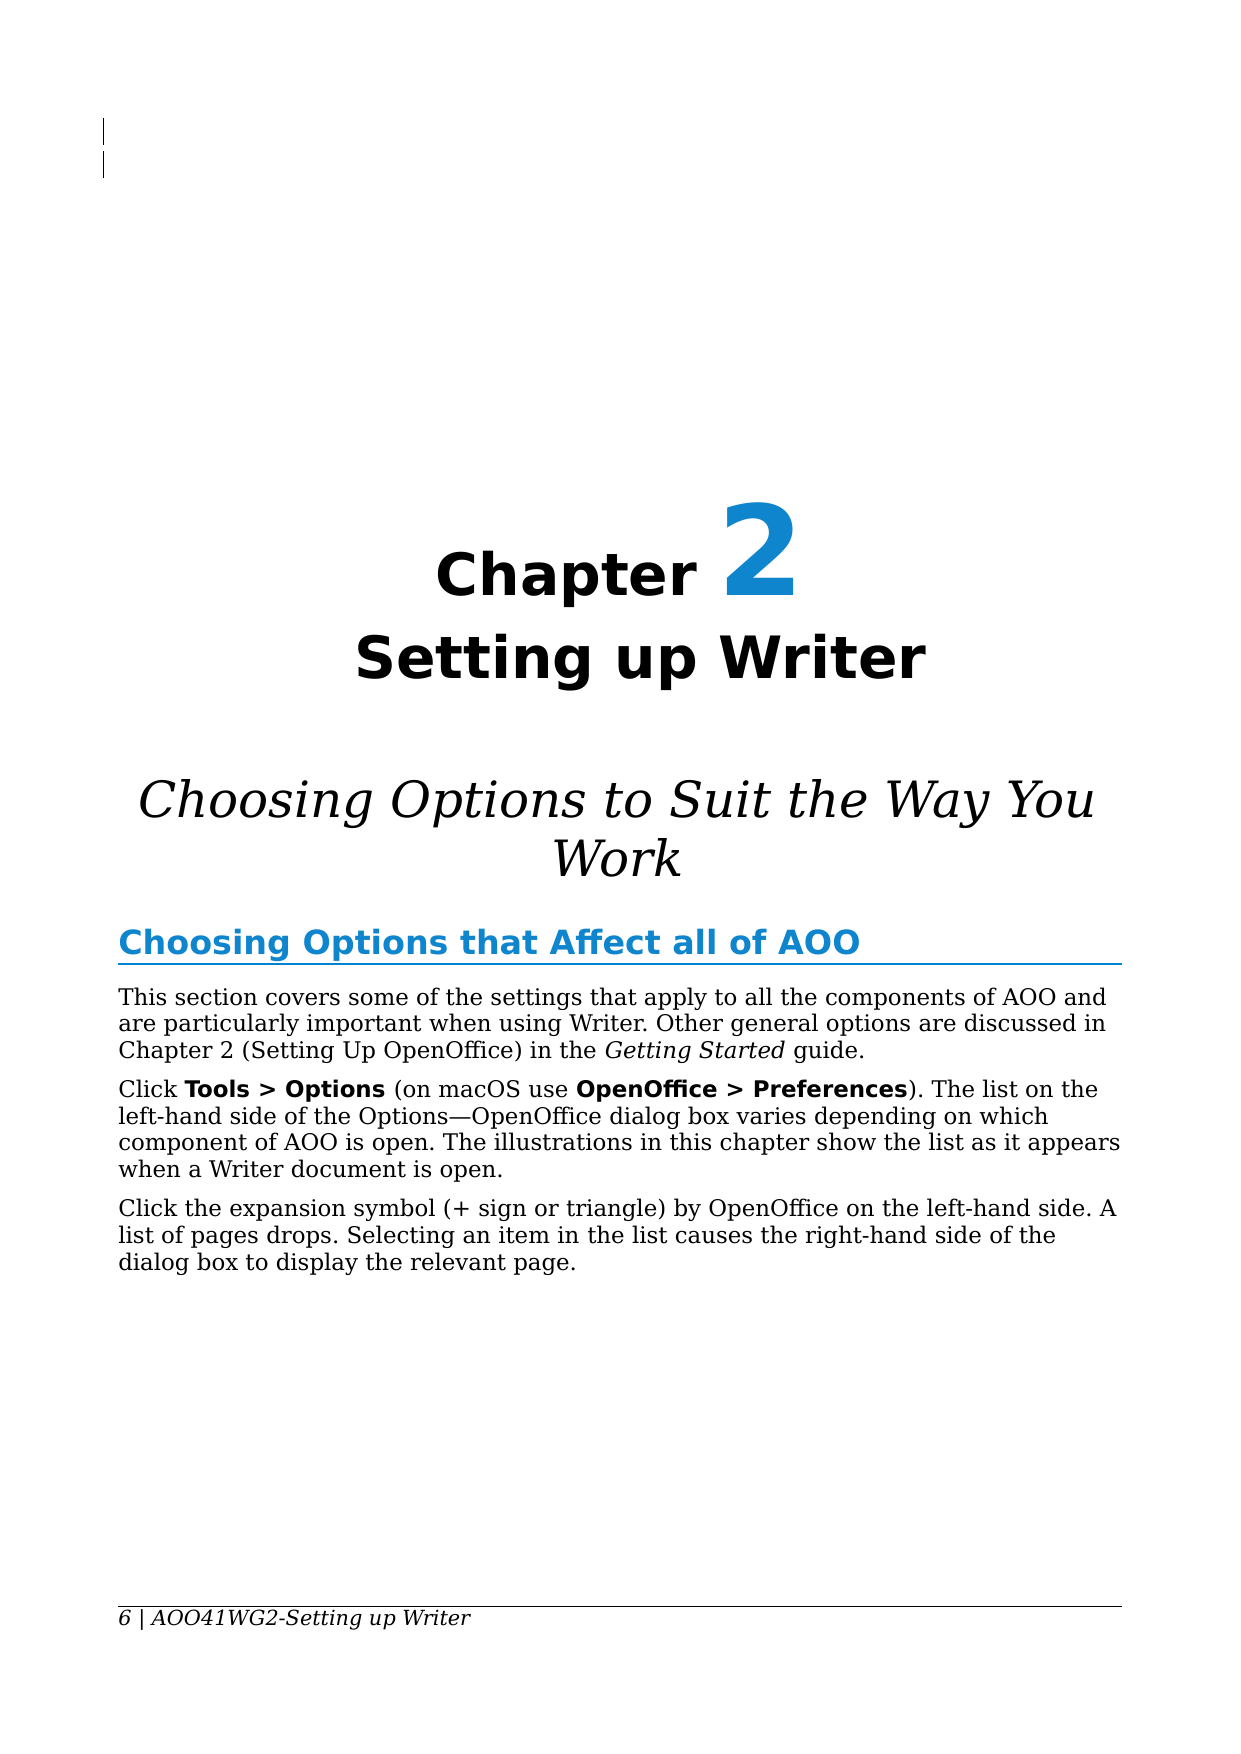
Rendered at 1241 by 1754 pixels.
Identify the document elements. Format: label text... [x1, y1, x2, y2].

text This section covers some of the settings that apply to all the components of AOO and are particularly important when using Writer. Other general options are discussed in Chapter 2 (Setting Up OpenOffice) in the Getting Started guide. [118, 984, 1122, 1064]
subtitle Choosing Options to Suit the Way You Work [118, 771, 1122, 888]
text Click Tools > Options (on macOS use OpenOffice > Preferences). The list on the left-hand side of the Options—OpenOffice dialog box varies depending on which component of AOO is open. The illustrations in this chapter show the list as it appears when a Writer document is open. [118, 1076, 1122, 1183]
subtitle Choosing Options that Affect all of AOO [118, 924, 1122, 963]
subtitle Chapter 2 Setting up Writer [118, 479, 1122, 693]
text Click the expansion symbol (+ sign or triangle) by OpenOffice on the left-hand side. A list of pages drops. Selecting an item in the list causes the right-hand side of the dialog box to display the relevant page. [118, 1195, 1122, 1275]
